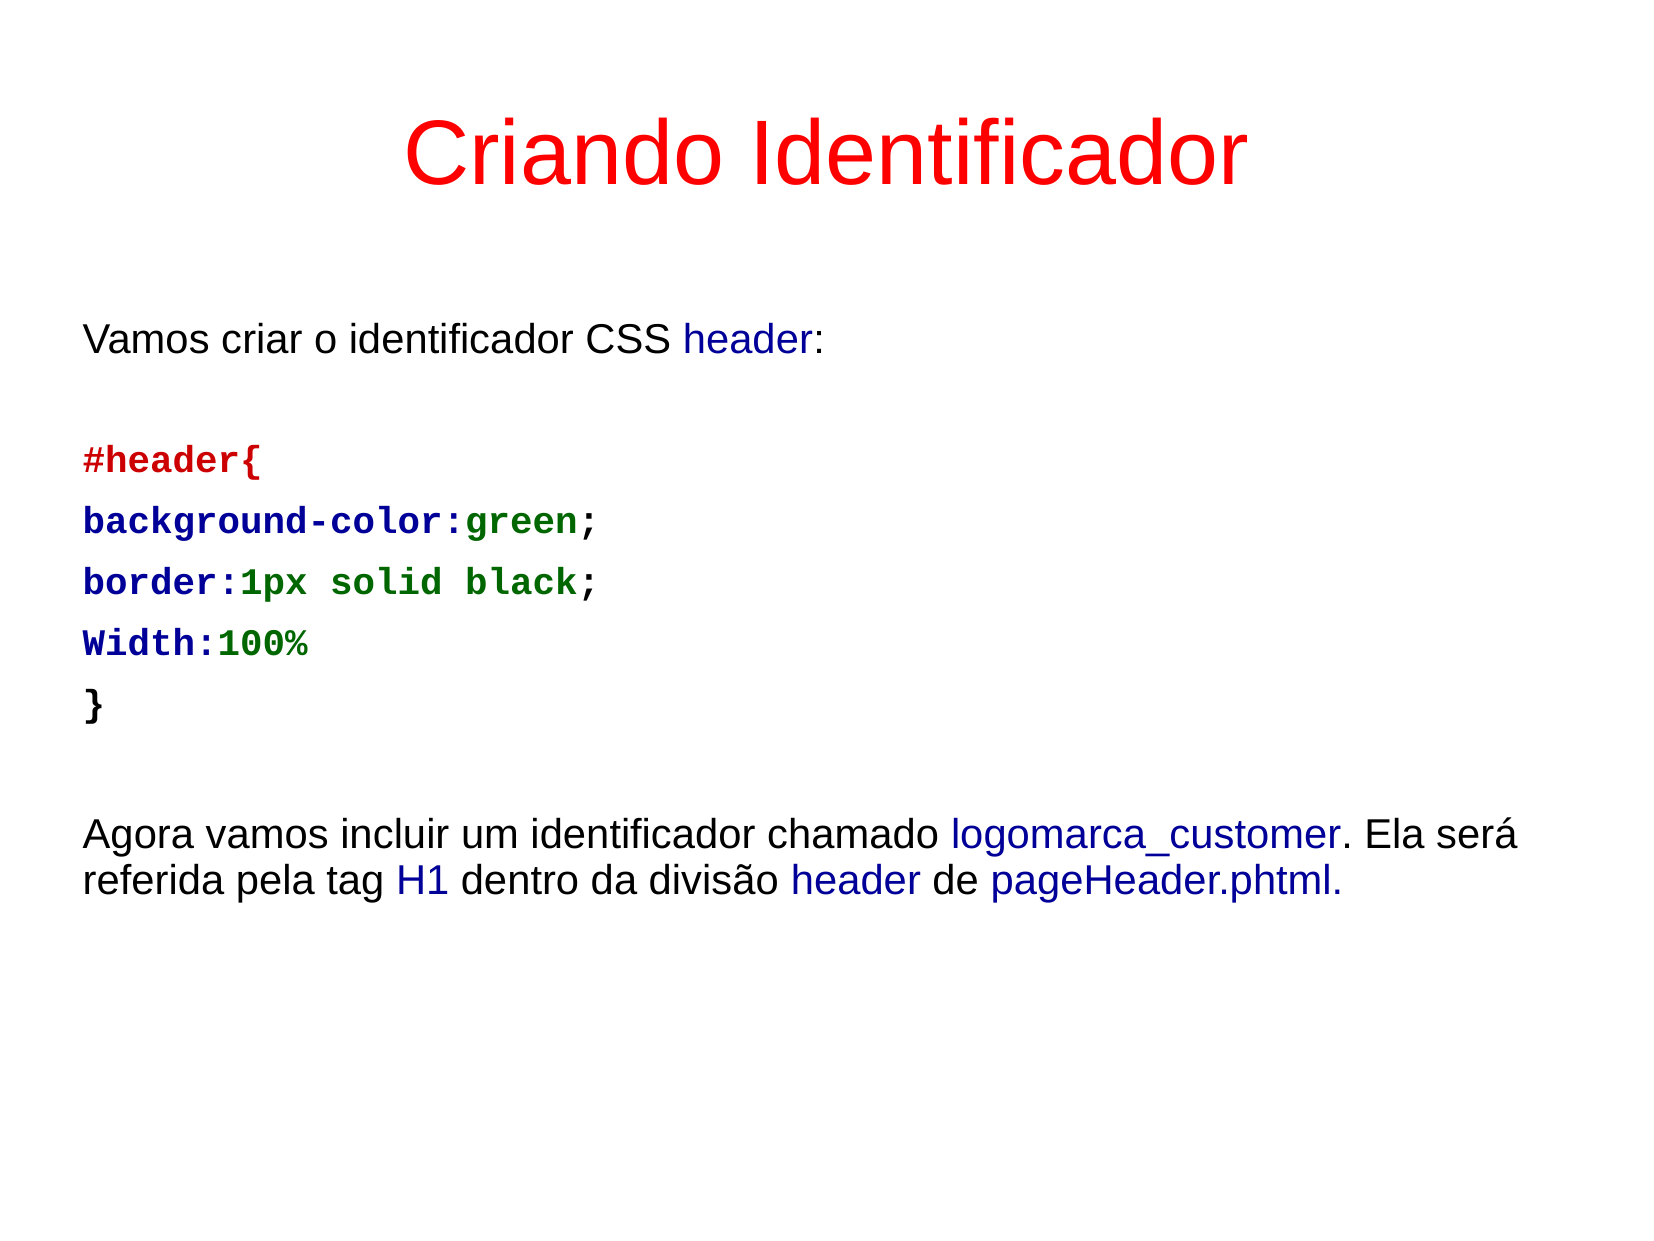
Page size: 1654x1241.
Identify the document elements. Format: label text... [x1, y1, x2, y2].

title Criando Identificador [82, 49, 1571, 257]
list Vamos criar o identificador CSS header: #header{ background-color:green; border:1px solid black; Width:100% } Agora vamos incluir um identificador chamado logomarca_customer. Ela será referida pela tag H1 dentro da divisão header de pageHeader.phtml. [82, 315, 1571, 1229]
